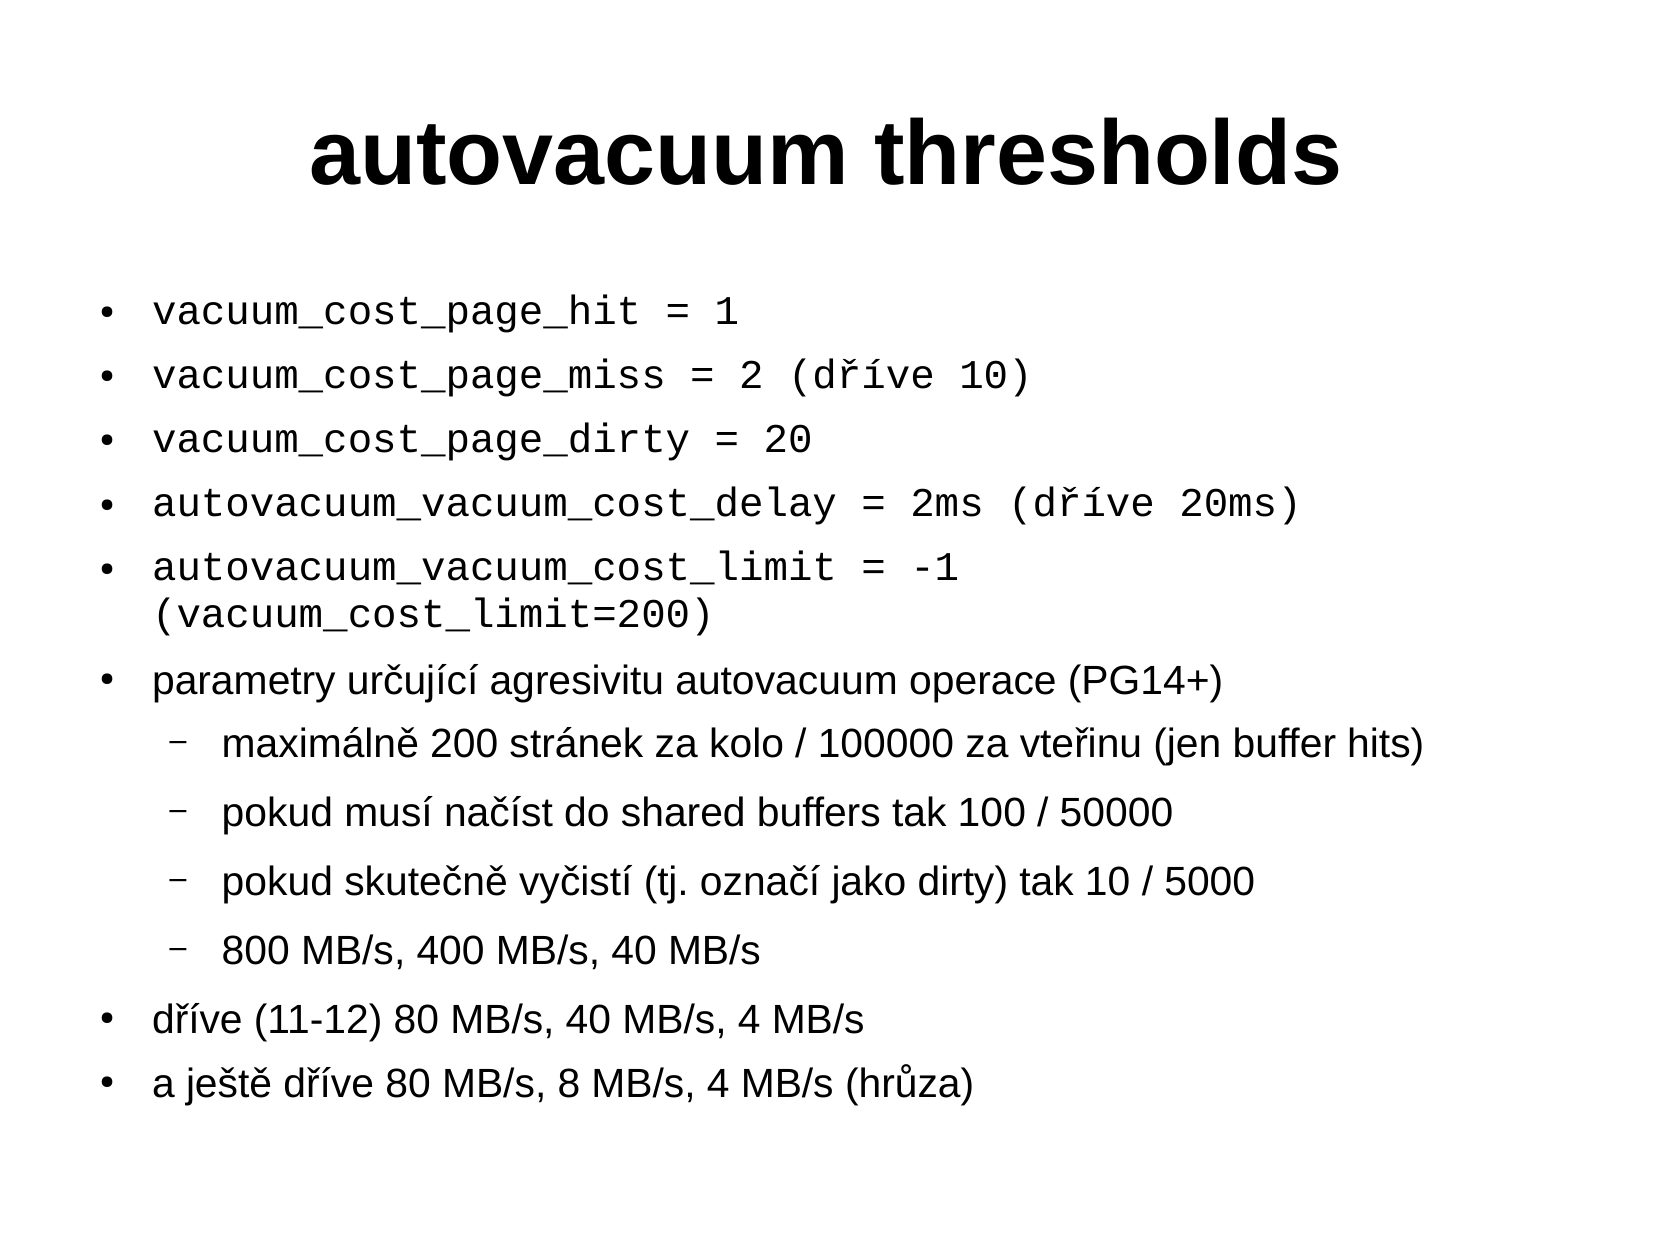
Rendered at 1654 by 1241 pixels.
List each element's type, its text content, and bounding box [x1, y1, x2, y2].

list vacuum_cost_page_hit = 1 vacuum_cost_page_miss = 2 (dříve 10) vacuum_cost_page_dirty = 20 autovacuum_vacuum_cost_delay = 2ms (dříve 20ms) autovacuum_vacuum_cost_limit = -1 (vacuum_cost_limit=200) parametry určující agresivitu autovacuum operace (PG14+) maximálně 200 stránek za kolo / 100000 za vteřinu (jen buffer hits) pokud musí načíst do shared buffers tak 100 / 50000 pokud skutečně vyčistí (tj. označí jako dirty) tak 10 / 5000 800 MB/s, 400 MB/s, 40 MB/s dříve (11-12) 80 MB/s, 40 MB/s, 4 MB/s a ještě dříve 80 MB/s, 8 MB/s, 4 MB/s (hrůza) [82, 290, 1538, 1111]
title autovacuum thresholds [82, 49, 1571, 257]
